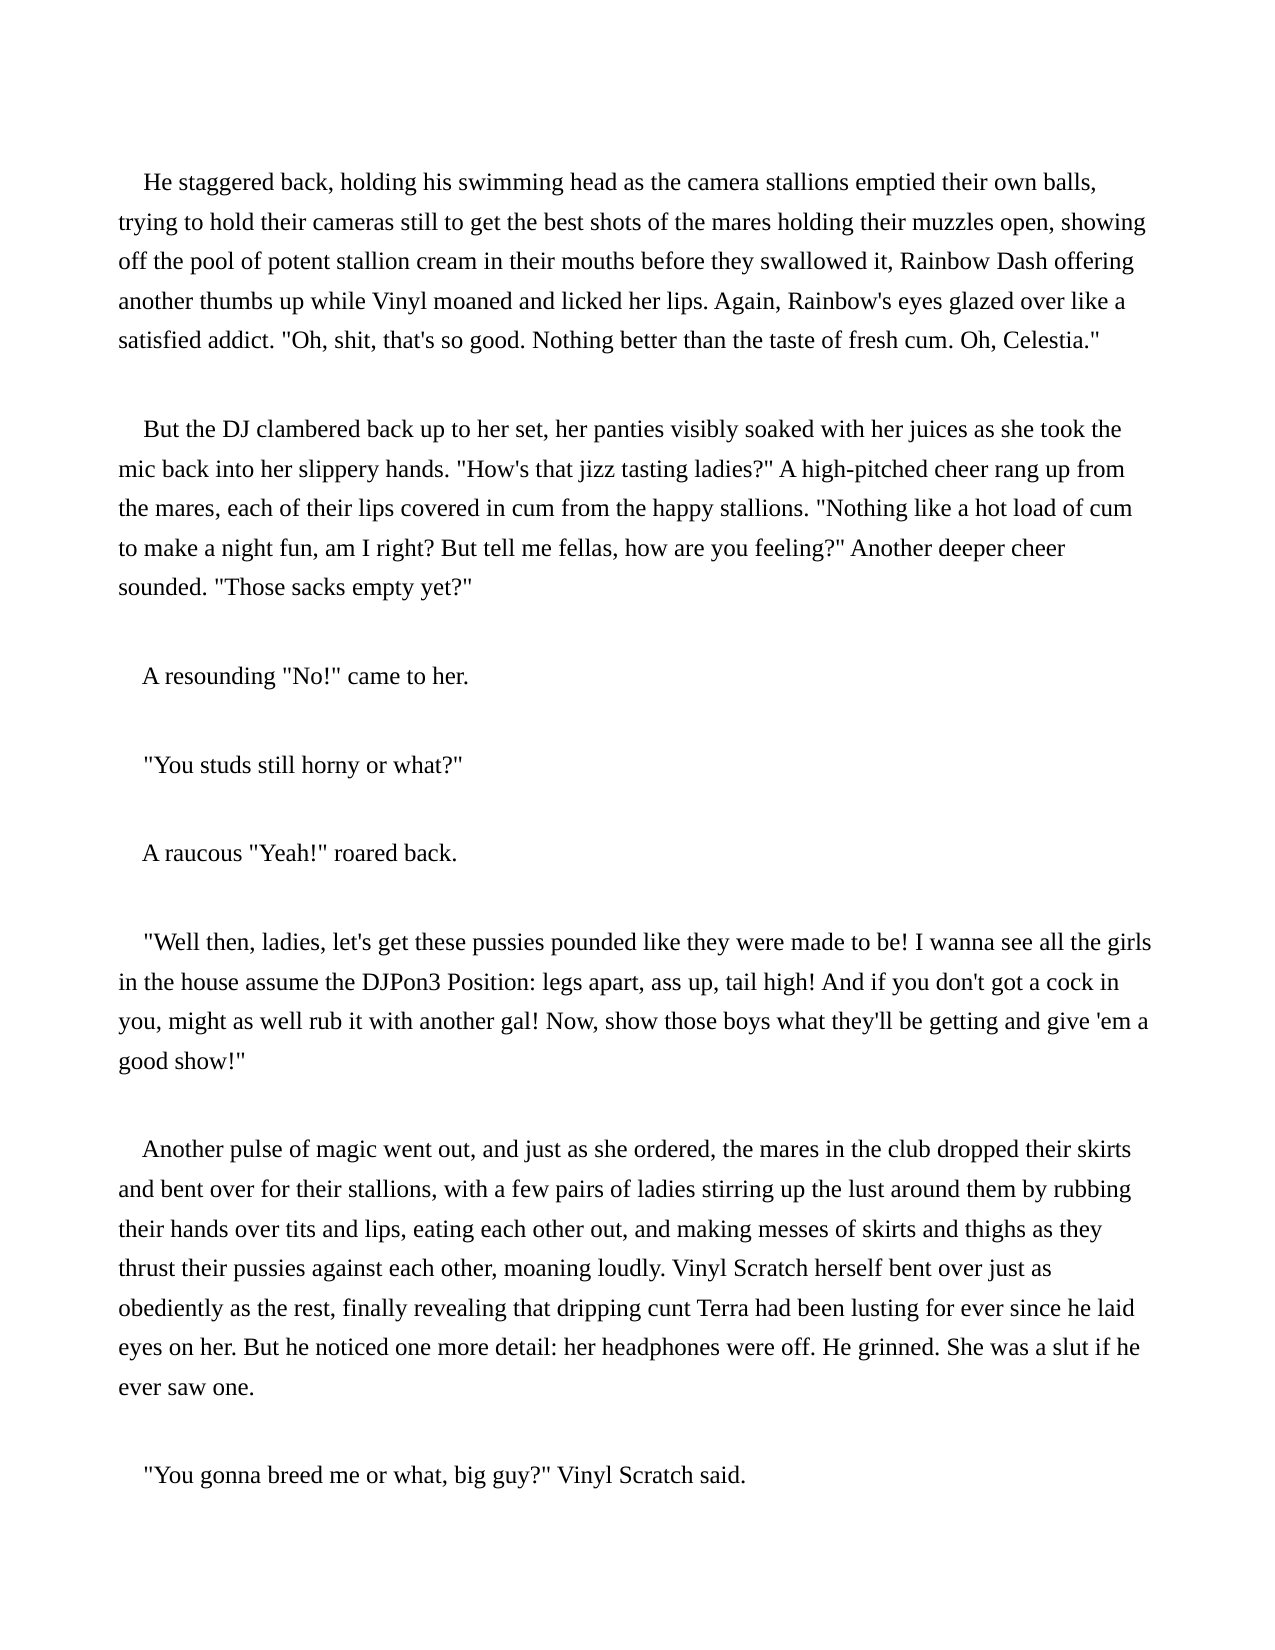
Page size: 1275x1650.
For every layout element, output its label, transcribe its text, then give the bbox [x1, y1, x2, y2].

text A resounding "No!" came to her. [118, 661, 1157, 690]
text "Well then, ladies, let's get these pussies pounded like they were made to be! I wanna see all the girls in the house assume the DJPon3 Position: legs apart, ass up, tail high! And if you don't got a cock in you, might as well rub it with another gal! Now, show those boys what they'll be getting and give 'em a good show!" [118, 927, 1157, 1074]
text Another pulse of magic went out, and just as she ordered, the mares in the club dropped their skirts and bent over for their stallions, with a few pairs of ladies stirring up the lust around them by rubbing their hands over tits and lips, eating each other out, and making messes of skirts and thighs as they thrust their pussies against each other, moaning loudly. Vinyl Scratch herself bent over just as obediently as the rest, finally revealing that dripping cunt Terra had been lusting for ever since he laid eyes on her. But he noticed one more detail: her headphones were off. He grinned. She was a slut if he ever saw one. [118, 1134, 1157, 1401]
text He staggered back, holding his swimming head as the camera stallions emptied their own balls, trying to hold their cameras still to get the best shots of the mares holding their muzzles open, showing off the pool of potent stallion cream in their mouths before they swallowed it, Rainbow Dash offering another thumbs up while Vinyl moaned and licked her lips. Again, Rainbow's eyes glazed over like a satisfied addict. "Oh, shit, that's so good. Nothing better than the taste of fresh cum. Oh, Celestia." [118, 167, 1157, 354]
text "You studs still horny or what?" [118, 750, 1157, 778]
text A raucous "Yeah!" roared back. [118, 838, 1157, 867]
text "You gonna breed me or what, big guy?" Vinyl Scratch said. [118, 1461, 1157, 1489]
text But the DJ clambered back up to her set, her panties visibly soaked with her juices as she took the mic back into her slippery hands. "How's that jizz tasting ladies?" A high-pitched cheer rang up from the mares, each of their lips covered in cum from the happy stallions. "Nothing like a hot load of cum to make a night fun, am I right? But tell me fellas, how are you feeling?" Another deeper cheer sounded. "Those sacks empty yet?" [118, 414, 1157, 601]
